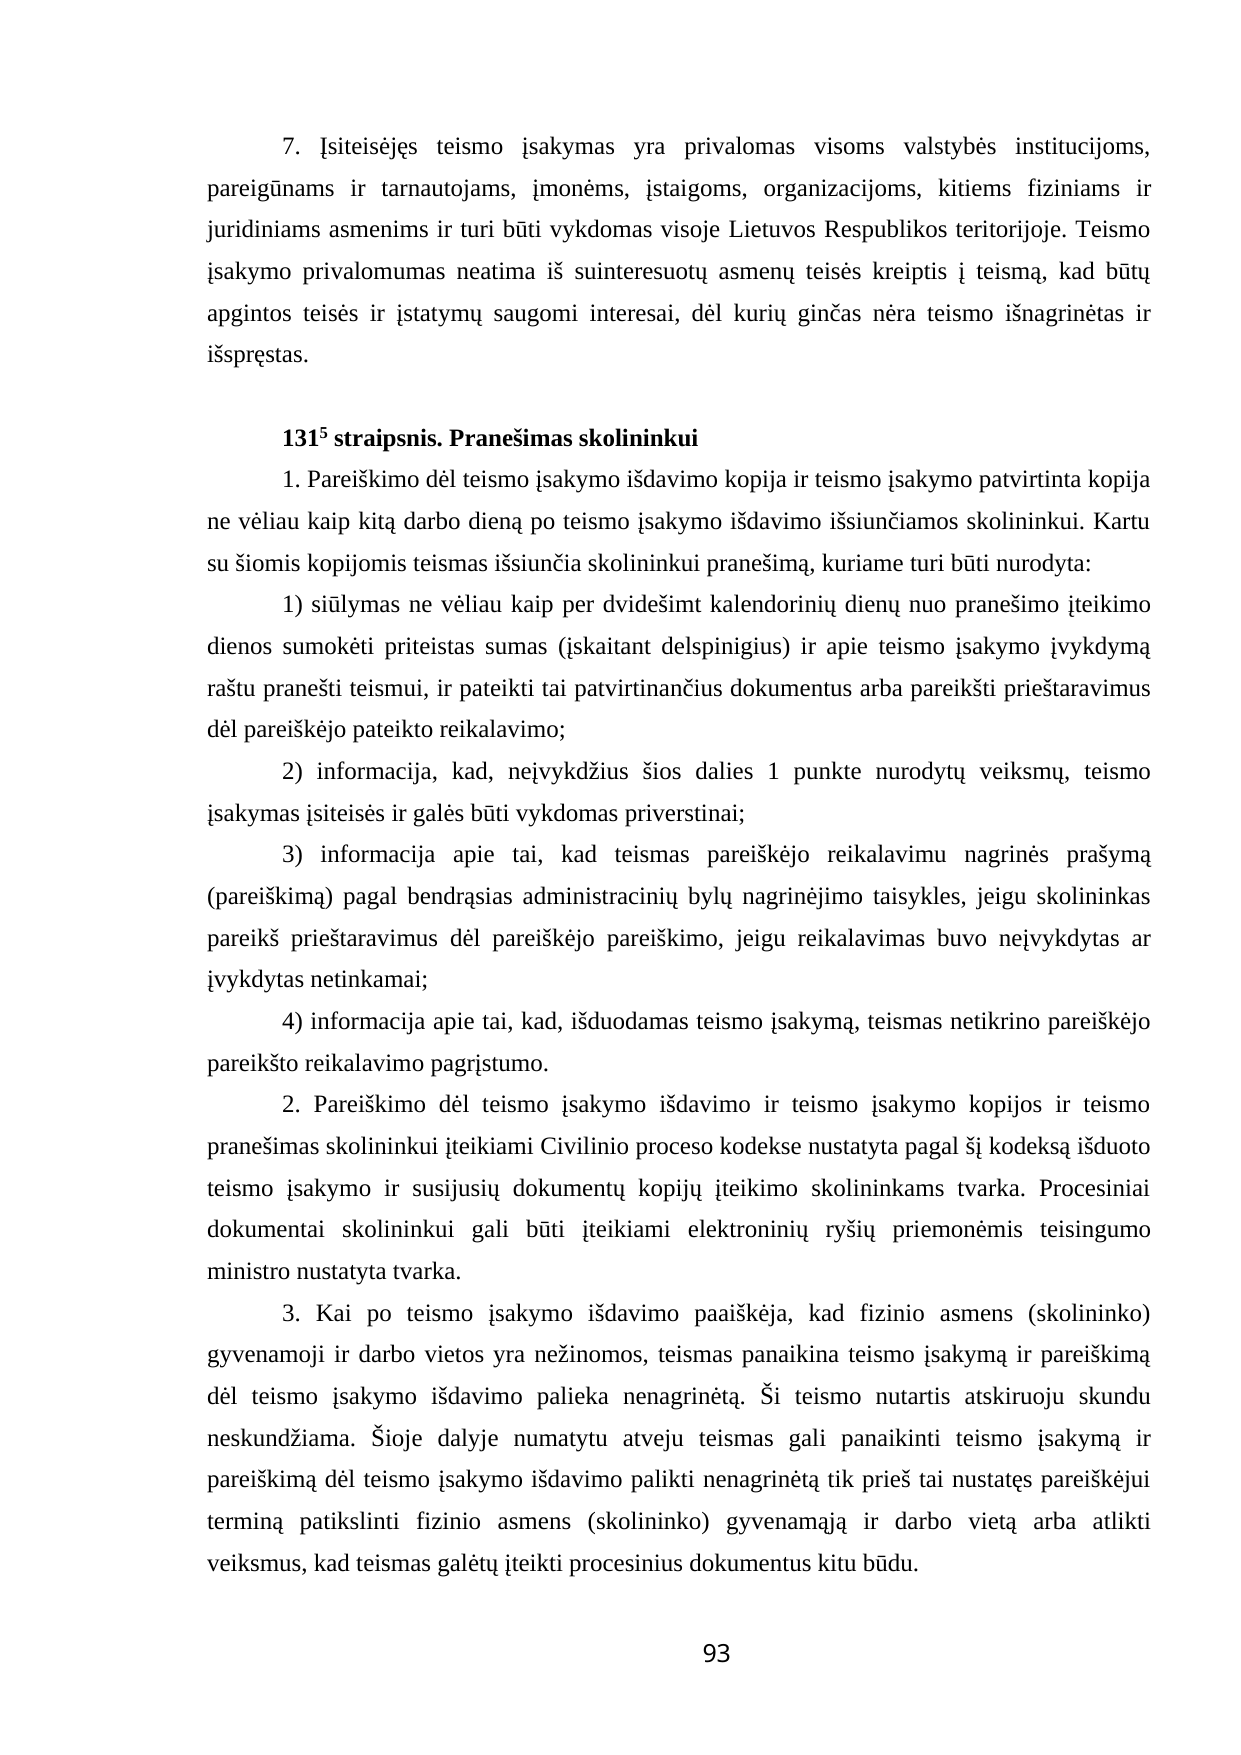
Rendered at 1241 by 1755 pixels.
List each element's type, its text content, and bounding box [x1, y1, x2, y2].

text 2) informacija, kad, neįvykdžius šios dalies 1 punkte nurodytų veiksmų, teismo įsakymas įsiteisės ir galės būti vykdomas priverstinai; [207, 743, 1152, 826]
text 1315 straipsnis. Pranešimas skolininkui [207, 410, 1152, 451]
text 4) informacija apie tai, kad, išduodamas teismo įsakymą, teismas netikrino pareiškėjo pareikšto reikalavimo pagrįstumo. [207, 993, 1152, 1076]
text 1) siūlymas ne vėliau kaip per dvidešimt kalendorinių dienų nuo pranešimo įteikimo dienos sumokėti priteistas sumas (įskaitant delspinigius) ir apie teismo įsakymo įvykdymą raštu pranešti teismui, ir pateikti tai patvirtinančius dokumentus arba pareikšti prieštaravimus dėl pareiškėjo pateikto reikalavimo; [207, 576, 1152, 743]
text 3) informacija apie tai, kad teismas pareiškėjo reikalavimu nagrinės prašymą (pareiškimą) pagal bendrąsias administracinių bylų nagrinėjimo taisykles, jeigu skolininkas pareikš prieštaravimus dėl pareiškėjo pareiškimo, jeigu reikalavimas buvo neįvykdytas ar įvykdytas netinkamai; [207, 826, 1152, 993]
text 2. Pareiškimo dėl teismo įsakymo išdavimo ir teismo įsakymo kopijos ir teismo pranešimas skolininkui įteikiami Civilinio proceso kodekse nustatyta pagal šį kodeksą išduoto teismo įsakymo ir susijusių dokumentų kopijų įteikimo skolininkams tvarka. Procesiniai dokumentai skolininkui gali būti įteikiami elektroninių ryšių priemonėmis teisingumo ministro nustatyta tvarka. [207, 1076, 1152, 1285]
text 3. Kai po teismo įsakymo išdavimo paaiškėja, kad fizinio asmens (skolininko) gyvenamoji ir darbo vietos yra nežinomos, teismas panaikina teismo įsakymą ir pareiškimą dėl teismo įsakymo išdavimo palieka nenagrinėtą. Ši teismo nutartis atskiruoju skundu neskundžiama. Šioje dalyje numatytu atveju teismas gali panaikinti teismo įsakymą ir pareiškimą dėl teismo įsakymo išdavimo palikti nenagrinėtą tik prieš tai nustatęs pareiškėjui terminą patikslinti fizinio asmens (skolininko) gyvenamąją ir darbo vietą arba atlikti veiksmus, kad teismas galėtų įteikti procesinius dokumentus kitu būdu. [207, 1285, 1152, 1576]
text 1. Pareiškimo dėl teismo įsakymo išdavimo kopija ir teismo įsakymo patvirtinta kopija ne vėliau kaip kitą darbo dieną po teismo įsakymo išdavimo išsiunčiamos skolininkui. Kartu su šiomis kopijomis teismas išsiunčia skolininkui pranešimą, kuriame turi būti nurodyta: [207, 451, 1152, 576]
text 7. Įsiteisėjęs teismo įsakymas yra privalomas visoms valstybės institucijoms, pareigūnams ir tarnautojams, įmonėms, įstaigoms, organizacijoms, kitiems fiziniams ir juridiniams asmenims ir turi būti vykdomas visoje Lietuvos Respublikos teritorijoje. Teismo įsakymo privalomumas neatima iš suinteresuotų asmenų teisės kreiptis į teismą, kad būtų apgintos teisės ir įstatymų saugomi interesai, dėl kurių ginčas nėra teismo išnagrinėtas ir išspręstas. [207, 118, 1152, 368]
